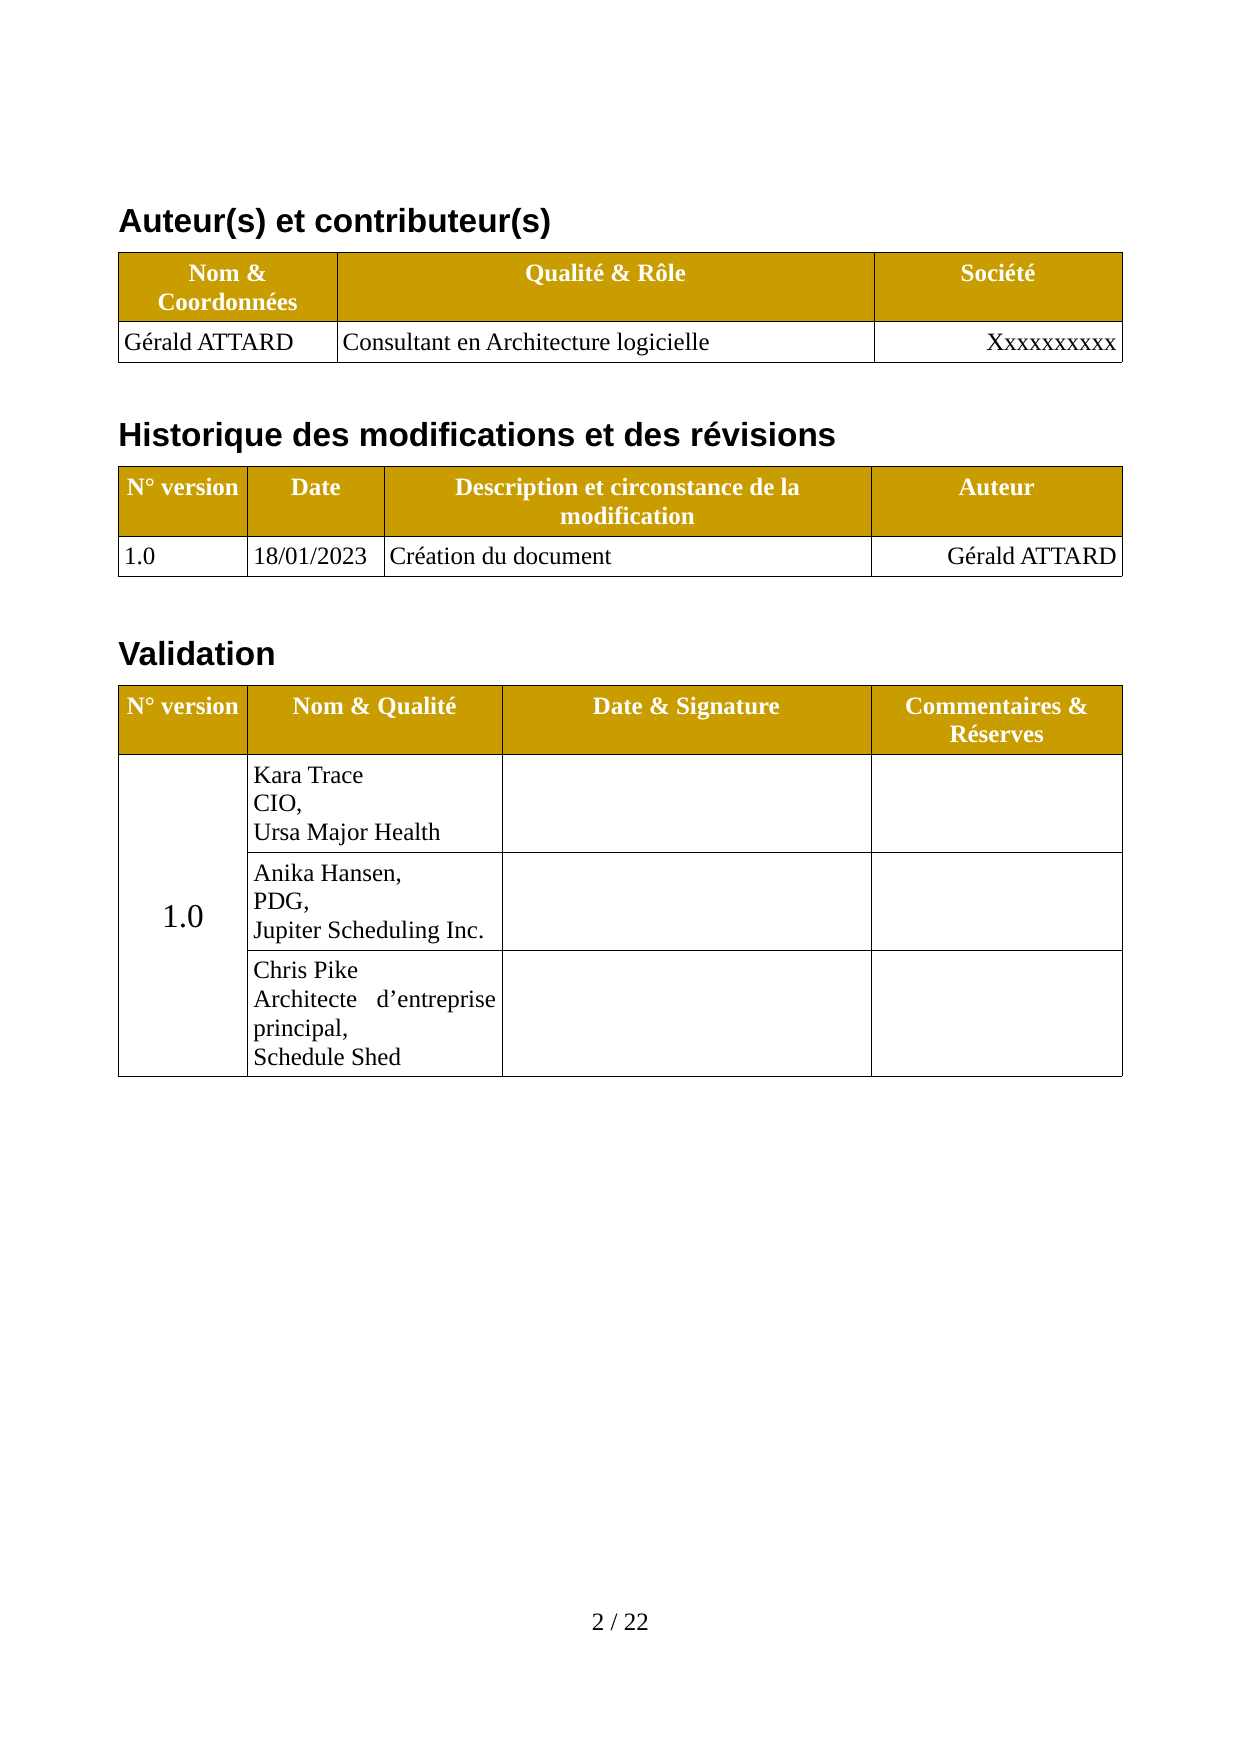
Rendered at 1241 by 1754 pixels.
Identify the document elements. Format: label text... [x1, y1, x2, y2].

table_header Auteur [872, 467, 1122, 536]
table_cell [503, 755, 871, 852]
subtitle Historique des modifications et des révisions [118, 416, 1122, 454]
table_cell 1.0 [119, 537, 247, 576]
table_header Description et circonstance de la modification [385, 467, 871, 536]
table_header Société [875, 253, 1122, 321]
table_cell Création du document [385, 537, 871, 576]
table_cell Anika Hansen, PDG, Jupiter Scheduling Inc. [248, 853, 502, 949]
table_header Date & Signature [503, 686, 871, 754]
table_cell Kara Trace CIO, Ursa Major Health [248, 755, 502, 852]
table_cell 18/01/2023 [248, 537, 384, 576]
table_header Commentaires & Réserves [872, 686, 1122, 754]
table_header N° version [119, 467, 247, 536]
table_cell [503, 853, 871, 949]
subtitle Auteur(s) et contributeur(s) [118, 201, 1122, 240]
table_cell [872, 755, 1122, 852]
table_cell Gérald ATTARD [872, 537, 1122, 576]
table_cell [872, 853, 1122, 949]
table_header Nom & Qualité [248, 686, 502, 754]
table_cell Gérald ATTARD [119, 322, 337, 362]
table_cell 1.0 [119, 755, 247, 1076]
table_header Date [248, 467, 384, 536]
table_cell Chris Pike Architecte d’entreprise principal, Schedule Shed [248, 951, 502, 1076]
table_header Nom & Coordonnées [119, 253, 337, 321]
table_cell Consultant en Architecture logicielle [338, 322, 874, 362]
subtitle Validation [118, 634, 1122, 672]
table_header Qualité & Rôle [338, 253, 874, 321]
table_header N° version [119, 686, 247, 754]
table_cell [872, 951, 1122, 1076]
table_cell Xxxxxxxxxx [875, 322, 1122, 362]
table_cell [503, 951, 871, 1076]
